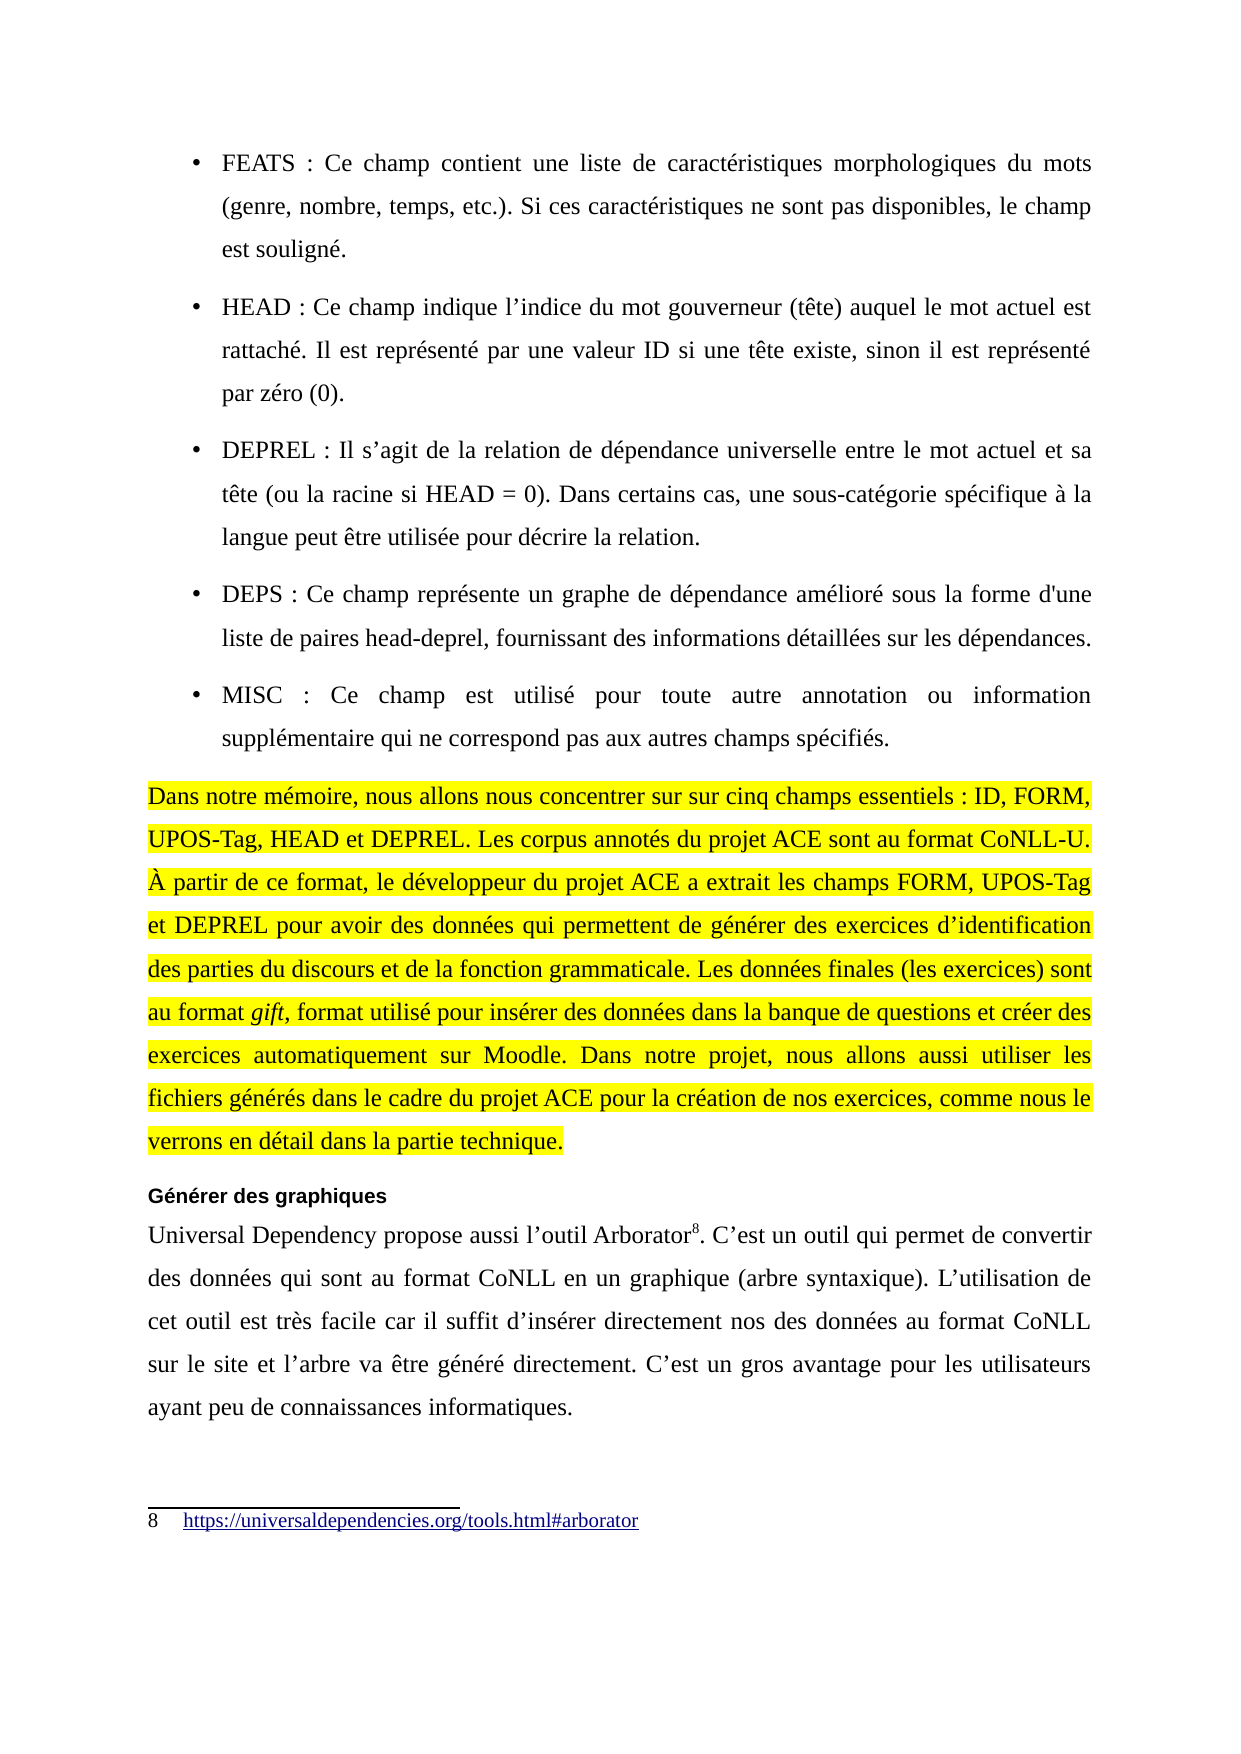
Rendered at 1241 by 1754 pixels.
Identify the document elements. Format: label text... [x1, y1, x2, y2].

text Dans notre mémoire, nous allons nous concentrer sur sur cinq champs essentiels : ID, FORM, UPOS-Tag, HEAD et DEPREL. Les corpus annotés du projet ACE sont au format CoNLL-U. À partir de ce format, le développeur du projet ACE a extrait les champs FORM, UPOS-Tag et DEPREL pour avoir des données qui permettent de générer des exercices d’identification des parties du discours et de la fonction grammaticale. Les données finales (les exercices) sont au format gift, format utilisé pour insérer des données dans la banque de questions et créer des exercices automatiquement sur Moodle. Dans notre projet, nous allons aussi utiliser les fichiers générés dans le cadre du projet ACE pour la création de nos exercices, comme nous le verrons en détail dans la partie technique. [148, 781, 1092, 1155]
text https://universaldependencies.org/tools.html#arborator [148, 1508, 1092, 1532]
list MISC : Ce champ est utilisé pour toute autre annotation ou information supplémentaire qui ne correspond pas aux autres champs spécifiés. [192, 680, 1092, 752]
list HEAD : Ce champ indique l’indice du mot gouverneur (tête) auquel le mot actuel est rattaché. Il est représenté par une valeur ID si une tête existe, sinon il est représenté par zéro (0). [192, 292, 1092, 407]
list FEATS : Ce champ contient une liste de caractéristiques morphologiques du mots (genre, nombre, temps, etc.). Si ces caractéristiques ne sont pas disponibles, le champ est souligné. [192, 148, 1092, 263]
list DEPS : Ce champ représente un graphe de dépendance amélioré sous la forme d'une liste de paires head-deprel, fournissant des informations détaillées sur les dépendances. [192, 579, 1092, 651]
text Générer des graphiques [148, 1184, 1092, 1208]
text Universal Dependency propose aussi l’outil Arborator. C’est un outil qui permet de convertir des données qui sont au format CoNLL en un graphique (arbre syntaxique). L’utilisation de cet outil est très facile car il suffit d’insérer directement nos des données au format CoNLL sur le site et l’arbre va être généré directement. C’est un gros avantage pour les utilisateurs ayant peu de connaissances informatiques. [148, 1220, 1092, 1421]
list DEPREL : Il s’agit de la relation de dépendance universelle entre le mot actuel et sa tête (ou la racine si HEAD = 0). Dans certains cas, une sous-catégorie spécifique à la langue peut être utilisée pour décrire la relation. [192, 436, 1092, 551]
